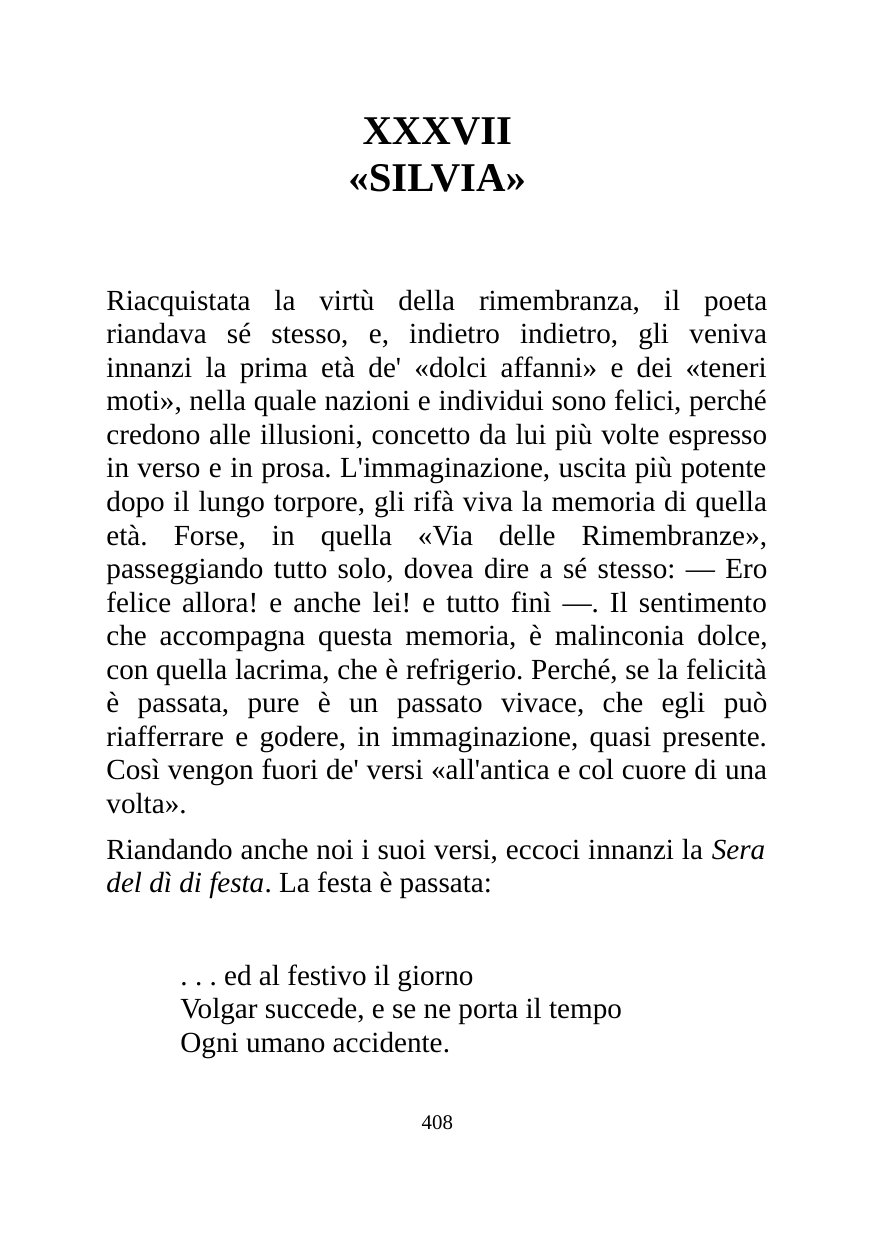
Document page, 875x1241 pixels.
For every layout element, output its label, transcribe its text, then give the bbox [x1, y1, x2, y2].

text Riandando anche noi i suoi versi, eccoci innanzi la Sera del dì di festa. La festa è passata: [106, 832, 768, 899]
text . . . ed al festivo il giorno Volgar succede, e se ne porta il tempo Ogni umano accidente. [180, 958, 768, 1058]
text Riacquistata la virtù della rimembranza, il poeta riandava sé stesso, e, indietro indietro, gli veniva innanzi la prima età de' «dolci affanni» e dei «teneri moti», nella quale nazioni e individui sono felici, perché credono alle illusioni, concetto da lui più volte espresso in verso e in prosa. L'immaginazione, uscita più potente dopo il lungo torpore, gli rifà viva la memoria di quella età. Forse, in quella «Via delle Rimembranze», passeggiando tutto solo, dovea dire a sé stesso: — Ero felice allora! e anche lei! e tutto finì —. Il sentimento che accompagna questa memoria, è malinconia dolce, con quella lacrima, che è refrigerio. Perché, se la felicità è passata, pure è un passato vivace, che egli può riafferrare e godere, in immaginazione, quasi presente. Così vengon fuori de' versi «all'antica e col cuore di una volta». [106, 283, 768, 819]
subtitle XXXVII «SILVIA» [106, 106, 768, 200]
